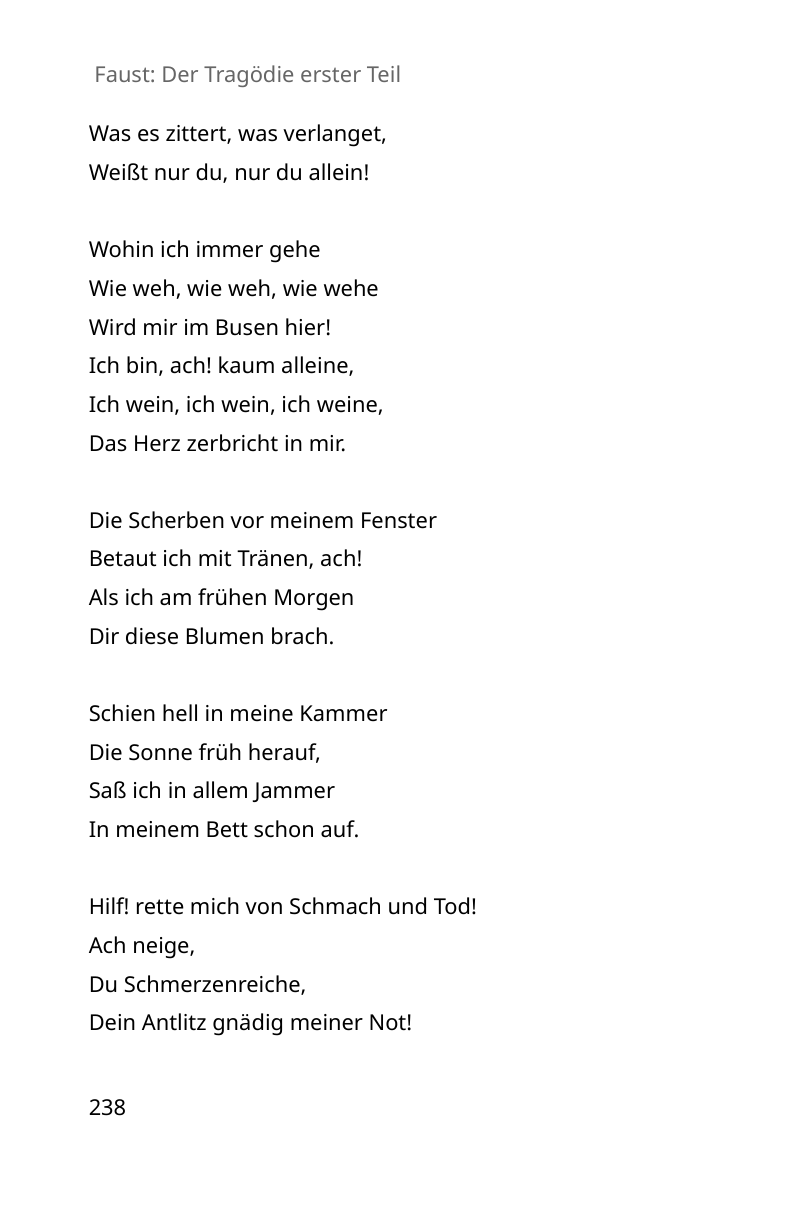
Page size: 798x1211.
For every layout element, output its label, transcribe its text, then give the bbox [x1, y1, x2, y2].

text Was es zittert, was verlanget, Weißt nur du, nur du allein! [88, 118, 679, 187]
text Wohin ich immer gehe Wie weh, wie weh, wie wehe Wird mir im Busen hier! Ich bin, ach! kaum alleine, Ich wein, ich wein, ich weine, Das Herz zerbricht in mir. [88, 213, 679, 457]
text Die Scherben vor meinem Fenster Betaut ich mit Tränen, ach! Als ich am frühen Morgen Dir diese Blumen brach. [88, 484, 679, 651]
text Hilf! rette mich von Schmach und Tod! Ach neige, Du Schmerzenreiche, Dein Antlitz gnädig meiner Not! [88, 870, 679, 1037]
text Schien hell in meine Kammer Die Sonne früh herauf, Saß ich in allem Jammer In meinem Bett schon auf. [88, 677, 679, 844]
